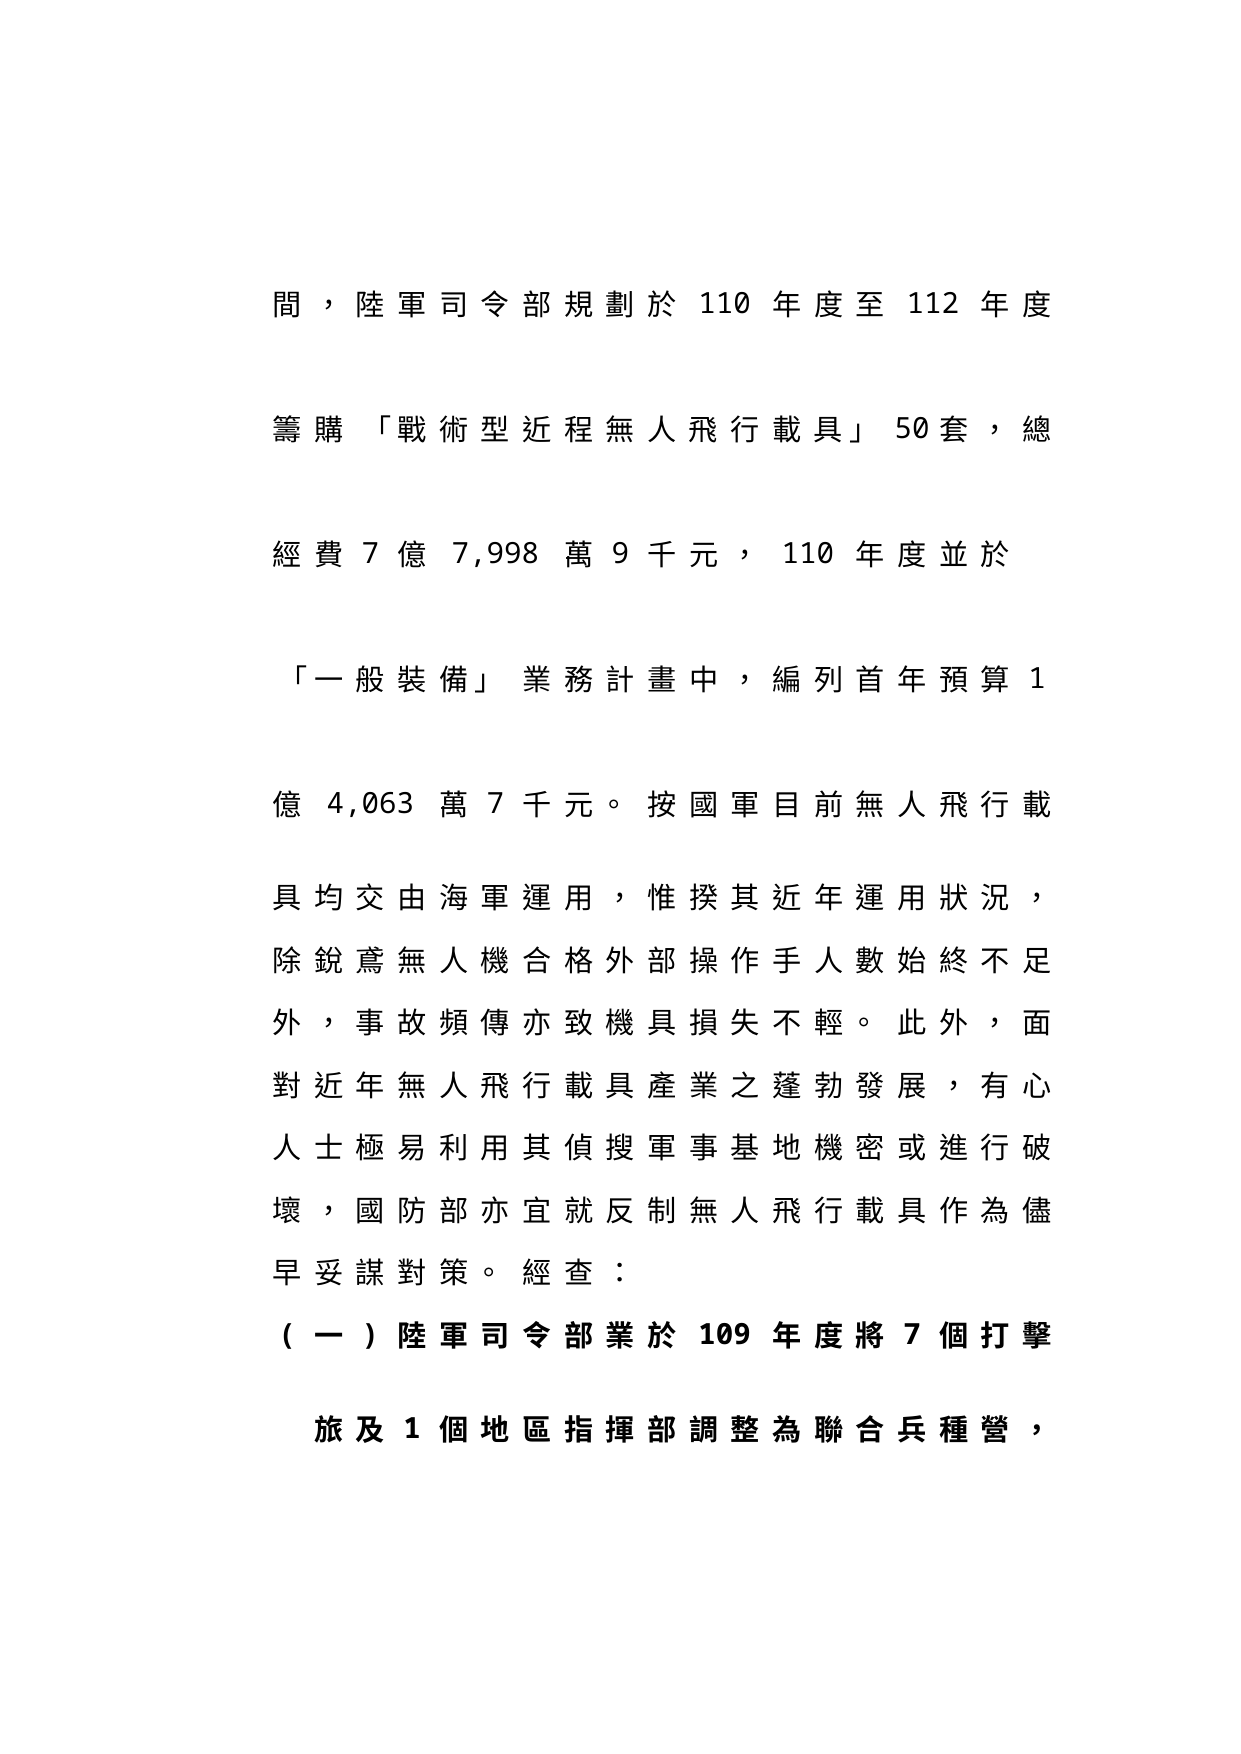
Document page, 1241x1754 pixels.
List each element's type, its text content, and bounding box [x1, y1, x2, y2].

text (一)陸軍司令部業於109年度將7個打擊旅及1個地區指揮部調整為聯合兵種營， [242, 1292, 1058, 1479]
text 間，陸軍司令部規劃於110年度至112年度籌購「戰術型近程無人飛行載具」50套，總經費7億7,998萬9千元，110年度並於「一般裝備」業務計畫中，編列首年預算1億4,063萬7千元。按國軍目前無人飛行載具均交由海軍運用，惟揆其近年運用狀況，除銳鳶無人機合格外部操作手人數始終不足外，事故頻傳亦致機具損失不輕。此外，面對近年無人飛行載具產業之蓬勃發展，有心人士極易利用其偵搜軍事基地機密或進行破壞，國防部亦宜就反制無人飛行載具作為儘早妥謀對策。經查： [242, 229, 1058, 1292]
